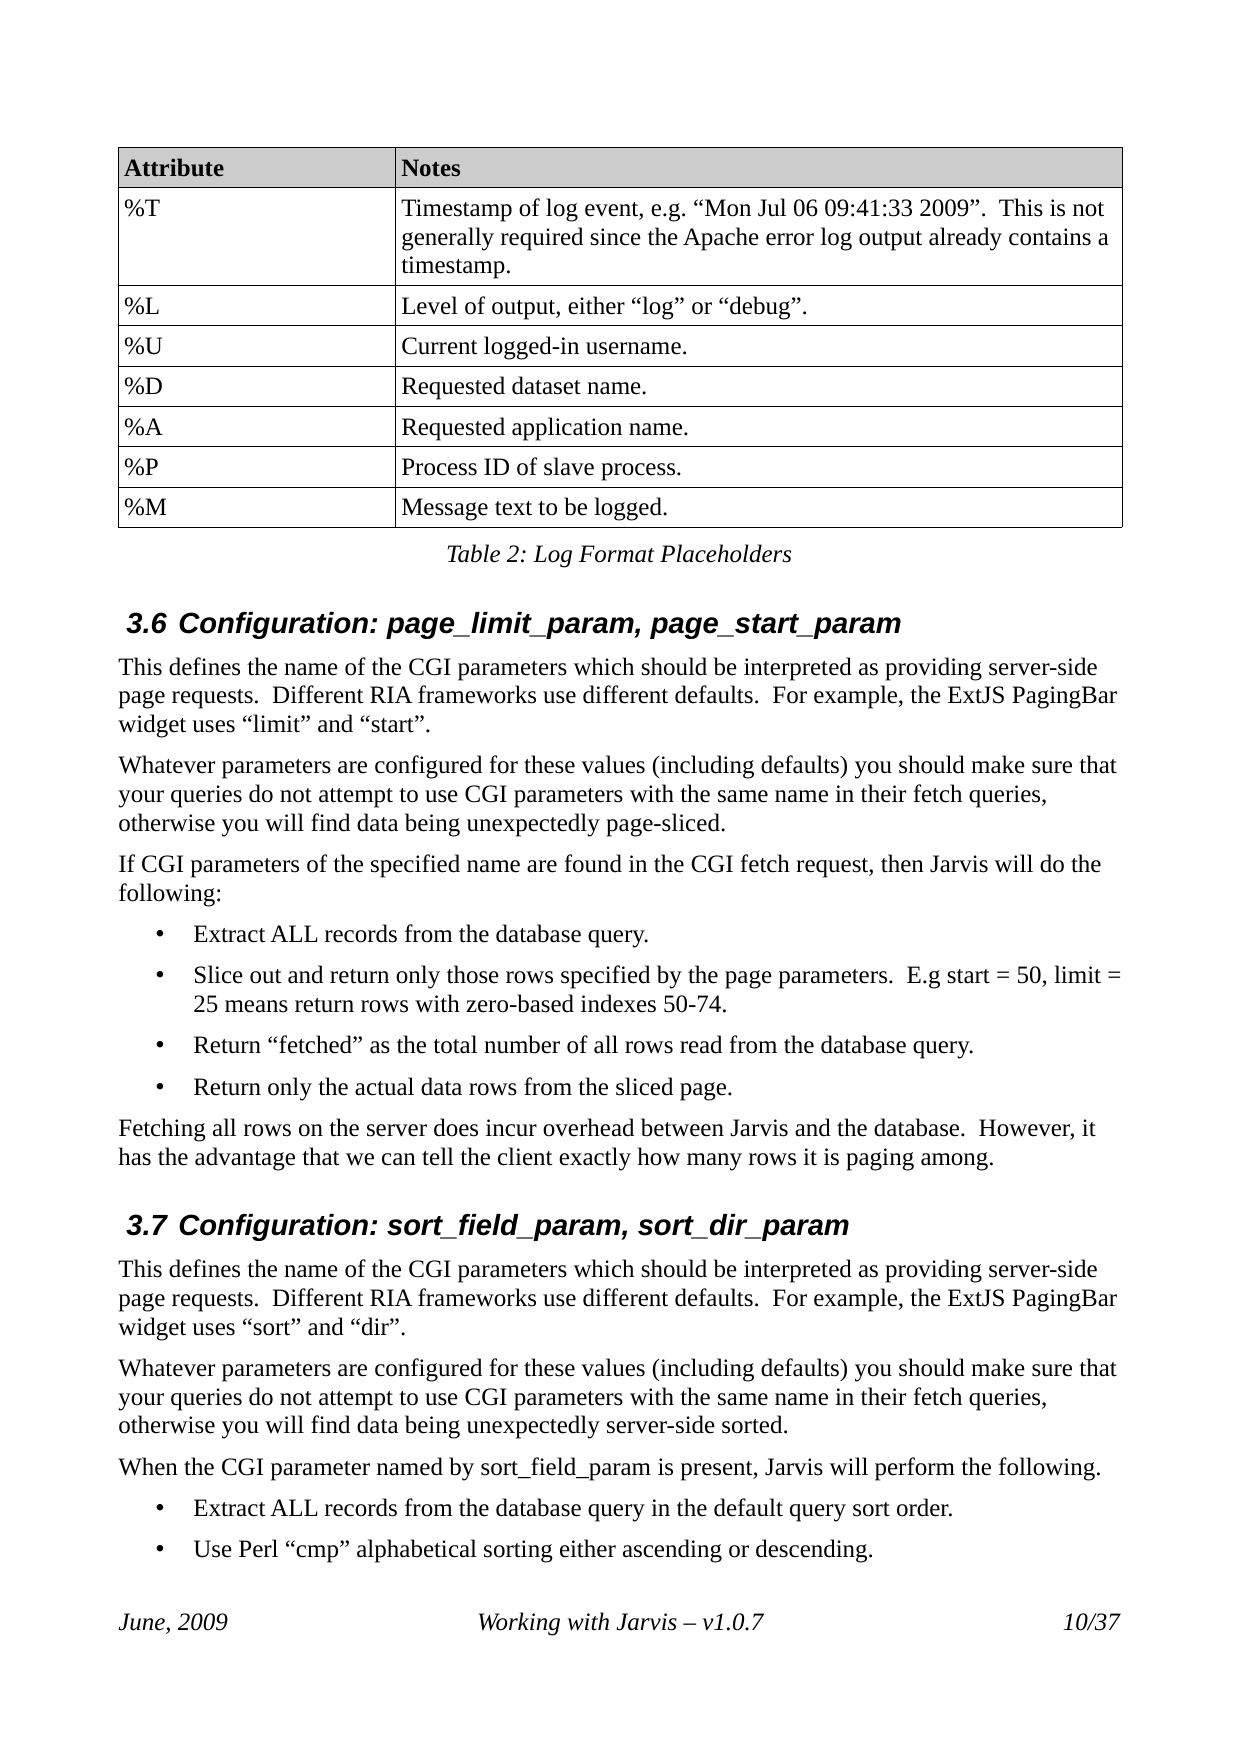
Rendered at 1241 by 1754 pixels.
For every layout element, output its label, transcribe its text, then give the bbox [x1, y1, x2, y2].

text Whatever parameters are configured for these values (including defaults) you should make sure that your queries do not attempt to use CGI parameters with the same name in their fetch queries, otherwise you will find data being unexpectedly page-sliced. [118, 751, 1122, 837]
text When the CGI parameter named by sort_field_param is present, Jarvis will perform the following. [118, 1452, 1122, 1480]
table_cell Message text to be logged. [396, 488, 1122, 527]
table_cell %D [119, 367, 395, 406]
table_cell Requested application name. [396, 407, 1122, 446]
text If CGI parameters of the specified name are found in the CGI fetch request, then Jarvis will do the following: [118, 849, 1122, 907]
list Extract ALL records from the database query. [156, 919, 1122, 948]
text Table 2: Log Format Placeholders [118, 539, 1122, 568]
list Extract ALL records from the database query in the default query sort order. [156, 1493, 1122, 1522]
list Slice out and return only those rows specified by the page parameters. E.g start = 50, limit = 25 means return rows with zero-based indexes 50-74. [156, 961, 1122, 1018]
table_cell %L [119, 286, 395, 325]
list Use Perl “cmp” alphabetical sorting either ascending or descending. [156, 1534, 1122, 1563]
text This defines the name of the CGI parameters which should be interpreted as providing server-side page requests. Different RIA frameworks use different defaults. For example, the ExtJS PagingBar widget uses “limit” and “start”. [118, 652, 1122, 738]
text Whatever parameters are configured for these values (including defaults) you should make sure that your queries do not attempt to use CGI parameters with the same name in their fetch queries, otherwise you will find data being unexpectedly server-side sorted. [118, 1353, 1122, 1439]
table_header Attribute [119, 148, 395, 187]
table_cell Timestamp of log event, e.g. “Mon Jul 06 09:41:33 2009”. This is not generally required since the Apache error log output already contains a timestamp. [396, 188, 1122, 285]
table_cell Current logged-in username. [396, 326, 1122, 366]
table_header Notes [396, 148, 1122, 187]
table_cell Level of output, either “log” or “debug”. [396, 286, 1122, 325]
subtitle Configuration: page_limit_param, page_start_param [118, 606, 1122, 639]
text Fetching all rows on the server does incur overhead between Jarvis and the database. However, it has the advantage that we can tell the client exactly how many rows it is paging among. [118, 1113, 1122, 1171]
table_cell %P [119, 447, 395, 487]
subtitle Configuration: sort_field_param, sort_dir_param [118, 1208, 1122, 1242]
table_cell Process ID of slave process. [396, 447, 1122, 487]
table_cell %M [119, 488, 395, 527]
table_cell Requested dataset name. [396, 367, 1122, 406]
table_cell %U [119, 326, 395, 366]
list Return only the actual data rows from the sliced page. [156, 1072, 1122, 1101]
table_cell %T [119, 188, 395, 285]
list Return “fetched” as the total number of all rows read from the database query. [156, 1031, 1122, 1059]
table_cell %A [119, 407, 395, 446]
text This defines the name of the CGI parameters which should be interpreted as providing server-side page requests. Different RIA frameworks use different defaults. For example, the ExtJS PagingBar widget uses “sort” and “dir”. [118, 1254, 1122, 1340]
